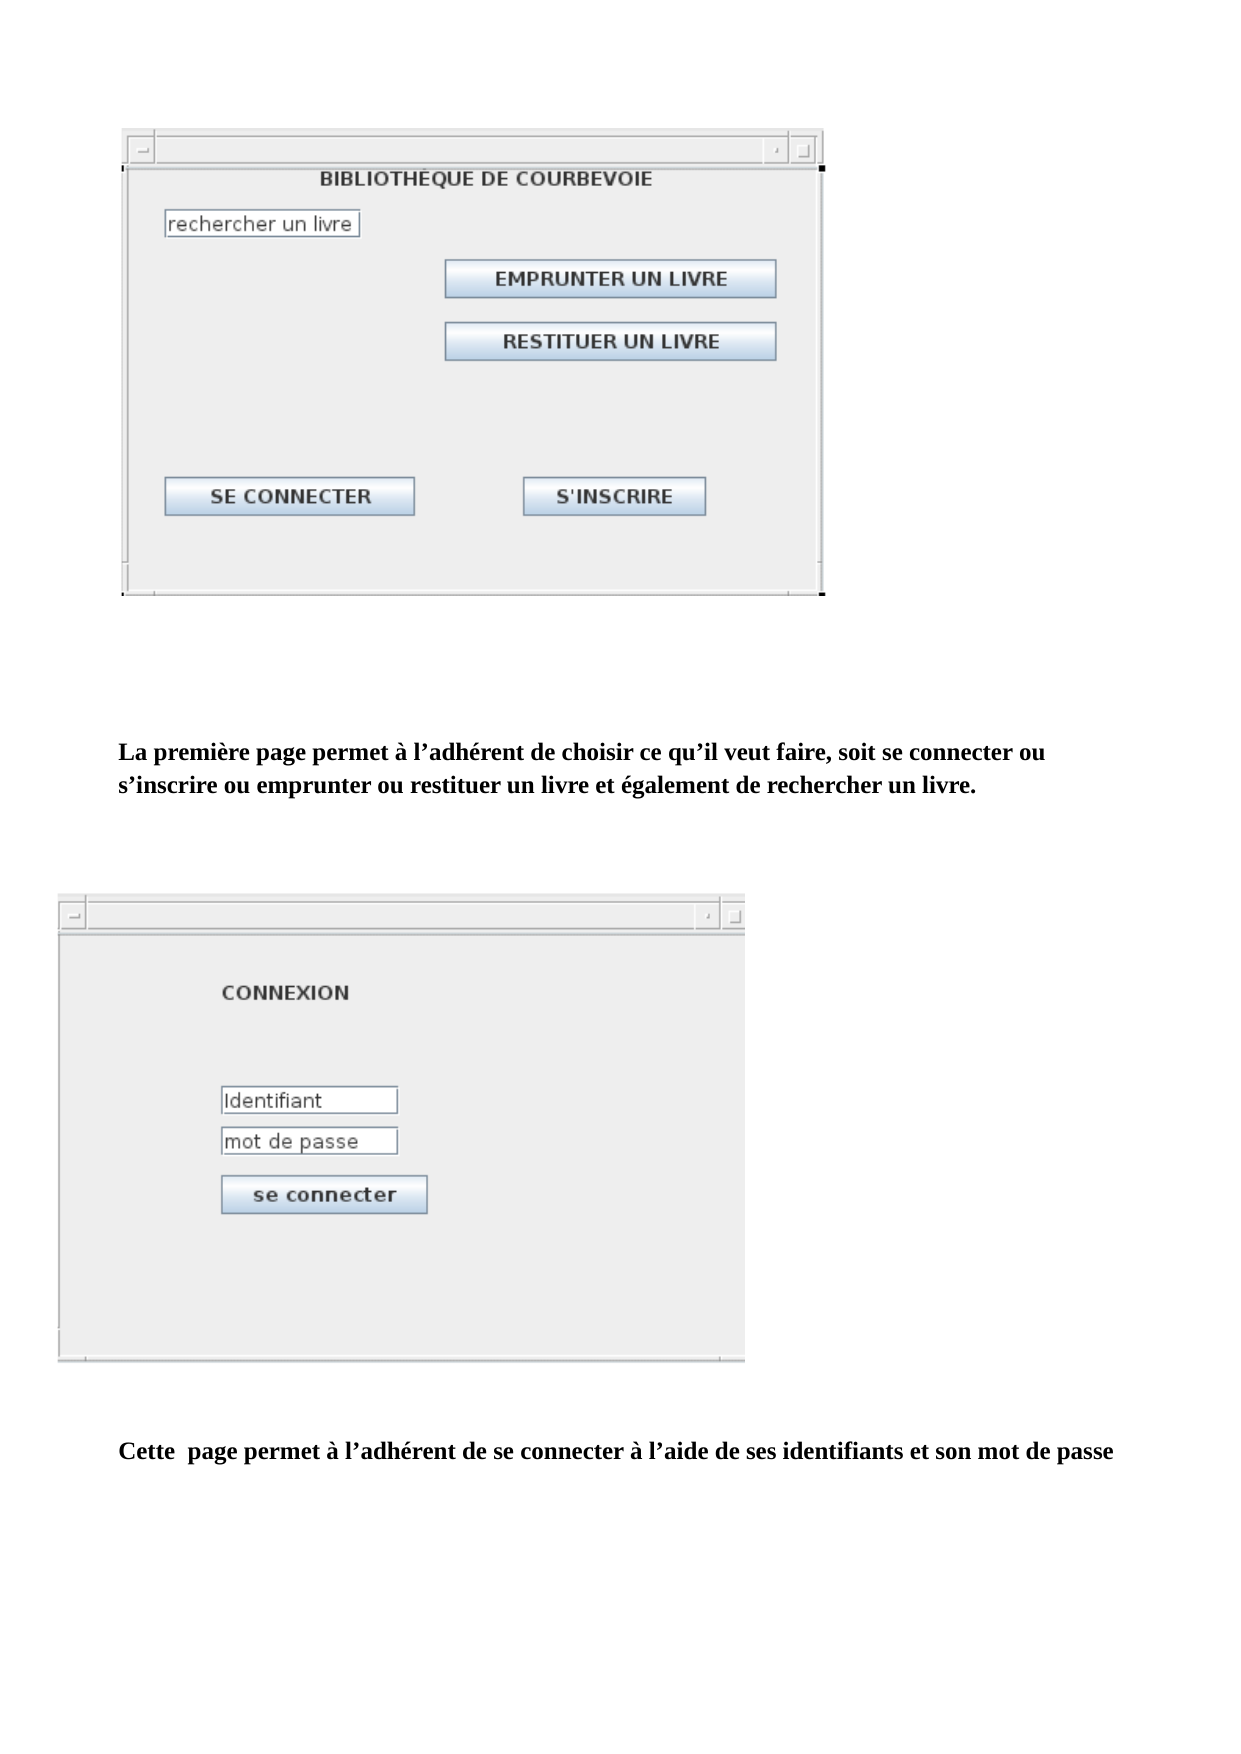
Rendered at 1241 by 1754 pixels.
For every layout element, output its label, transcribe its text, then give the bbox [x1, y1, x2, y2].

text La première page permet à l’adhérent de choisir ce qu’il veut faire, soit se connecter ou s’inscrire ou emprunter ou restituer un livre et également de rechercher un livre. [118, 737, 1122, 799]
text Cette page permet à l’adhérent de se connecter à l’aide de ses identifiants et son mot de passe [118, 1436, 1122, 1465]
picture [121, 128, 827, 596]
picture [57, 889, 745, 1385]
